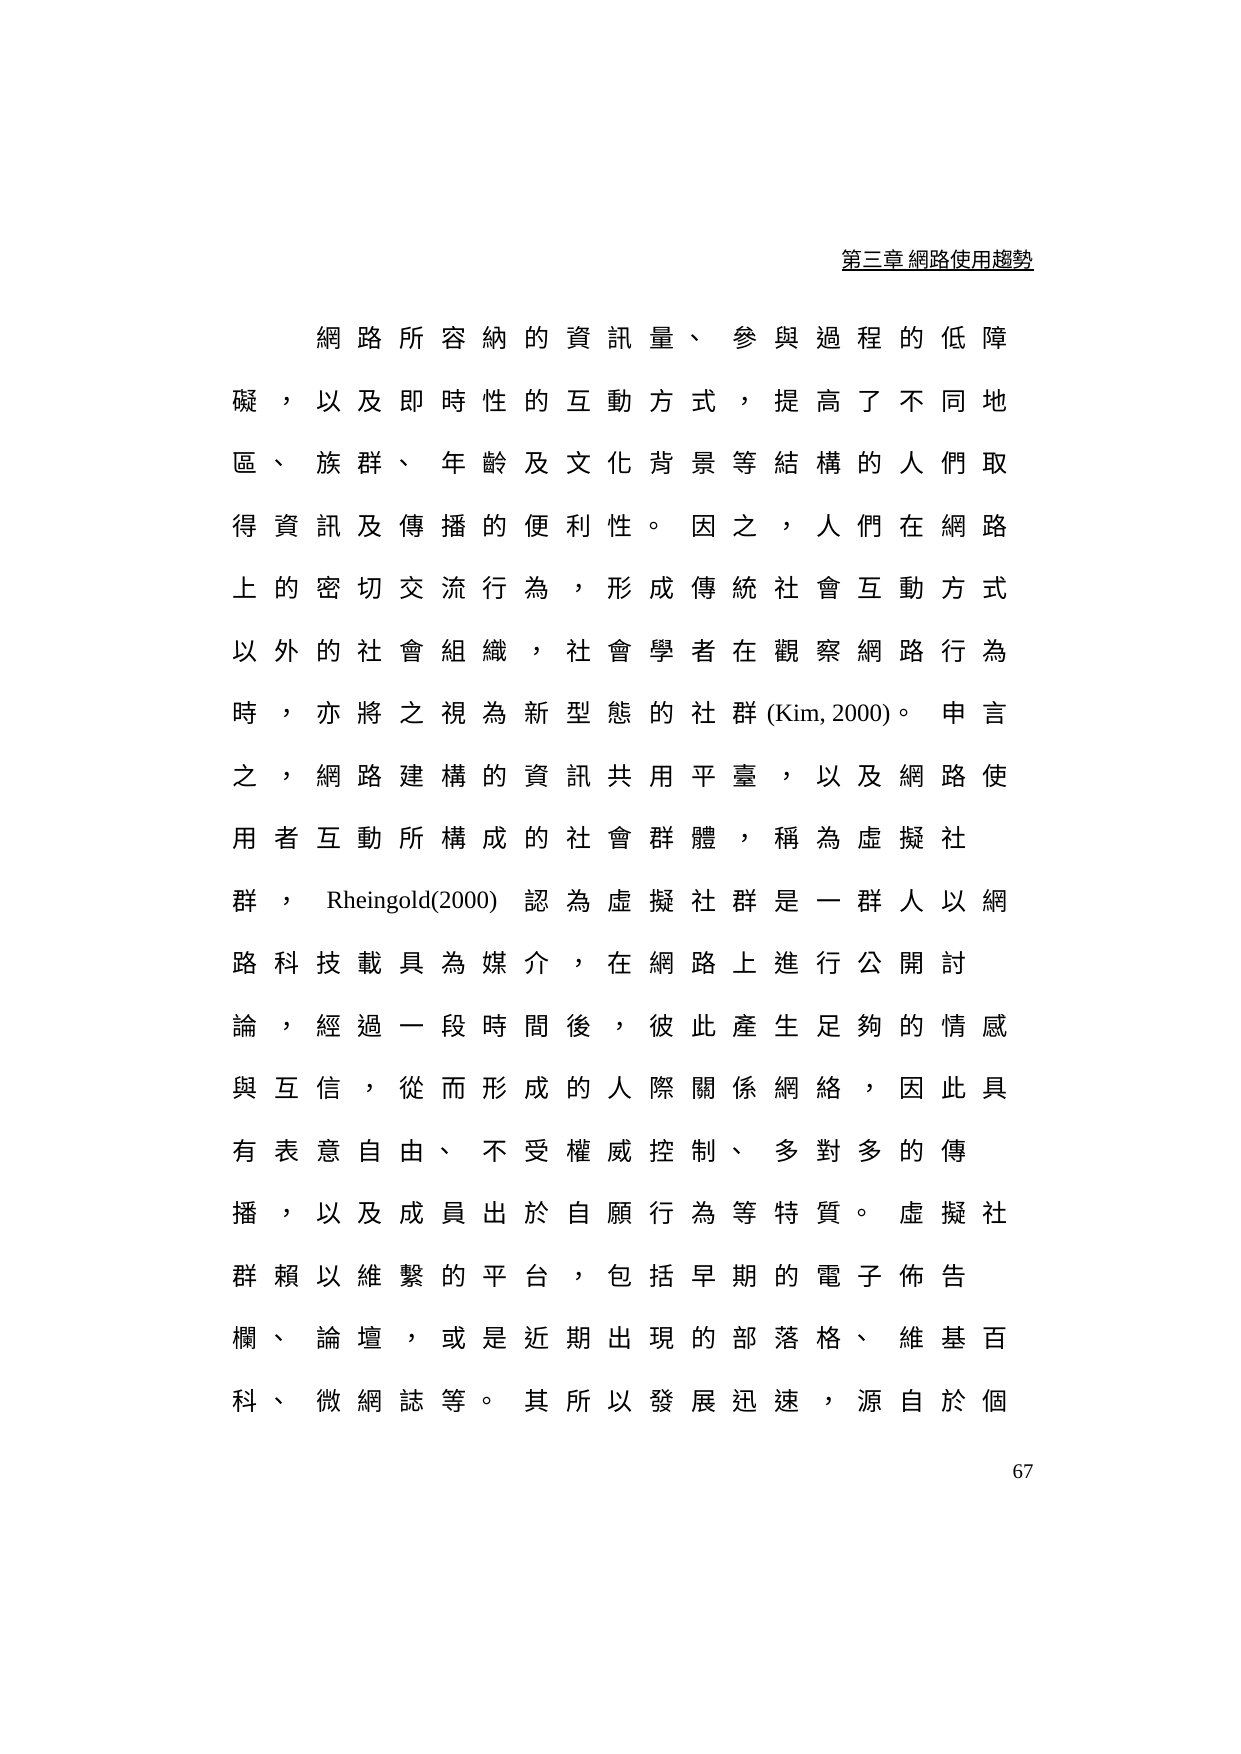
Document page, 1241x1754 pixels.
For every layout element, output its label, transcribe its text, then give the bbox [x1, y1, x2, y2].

text 網路所容納的資訊量、參與過程的低障礙，以及即時性的互動方式，提高了不同地區、族群、年齡及文化背景等結構的人們取得資訊及傳播的便利性。因之，人們在網路上的密切交流行為，形成傳統社會互動方式以外的社會組織，社會學者在觀察網路行為時，亦將之視為新型態的社群(Kim, 2000)。申言之，網路建構的資訊共用平臺，以及網路使用者互動所構成的社會群體，稱為虛擬社群，Rheingold(2000)認為虛擬社群是一群人以網路科技載具為媒介，在網路上進行公開討論，經過一段時間後，彼此產生足夠的情感與互信，從而形成的人際關係網絡，因此具有表意自由、不受權威控制、多對多的傳播，以及成員出於自願行為等特質。虛擬社群賴以維繫的平台，包括早期的電子佈告欄、論壇，或是近期出現的部落格、維基百科、微網誌等。其所以發展迅速，源自於個 [224, 295, 1016, 1420]
